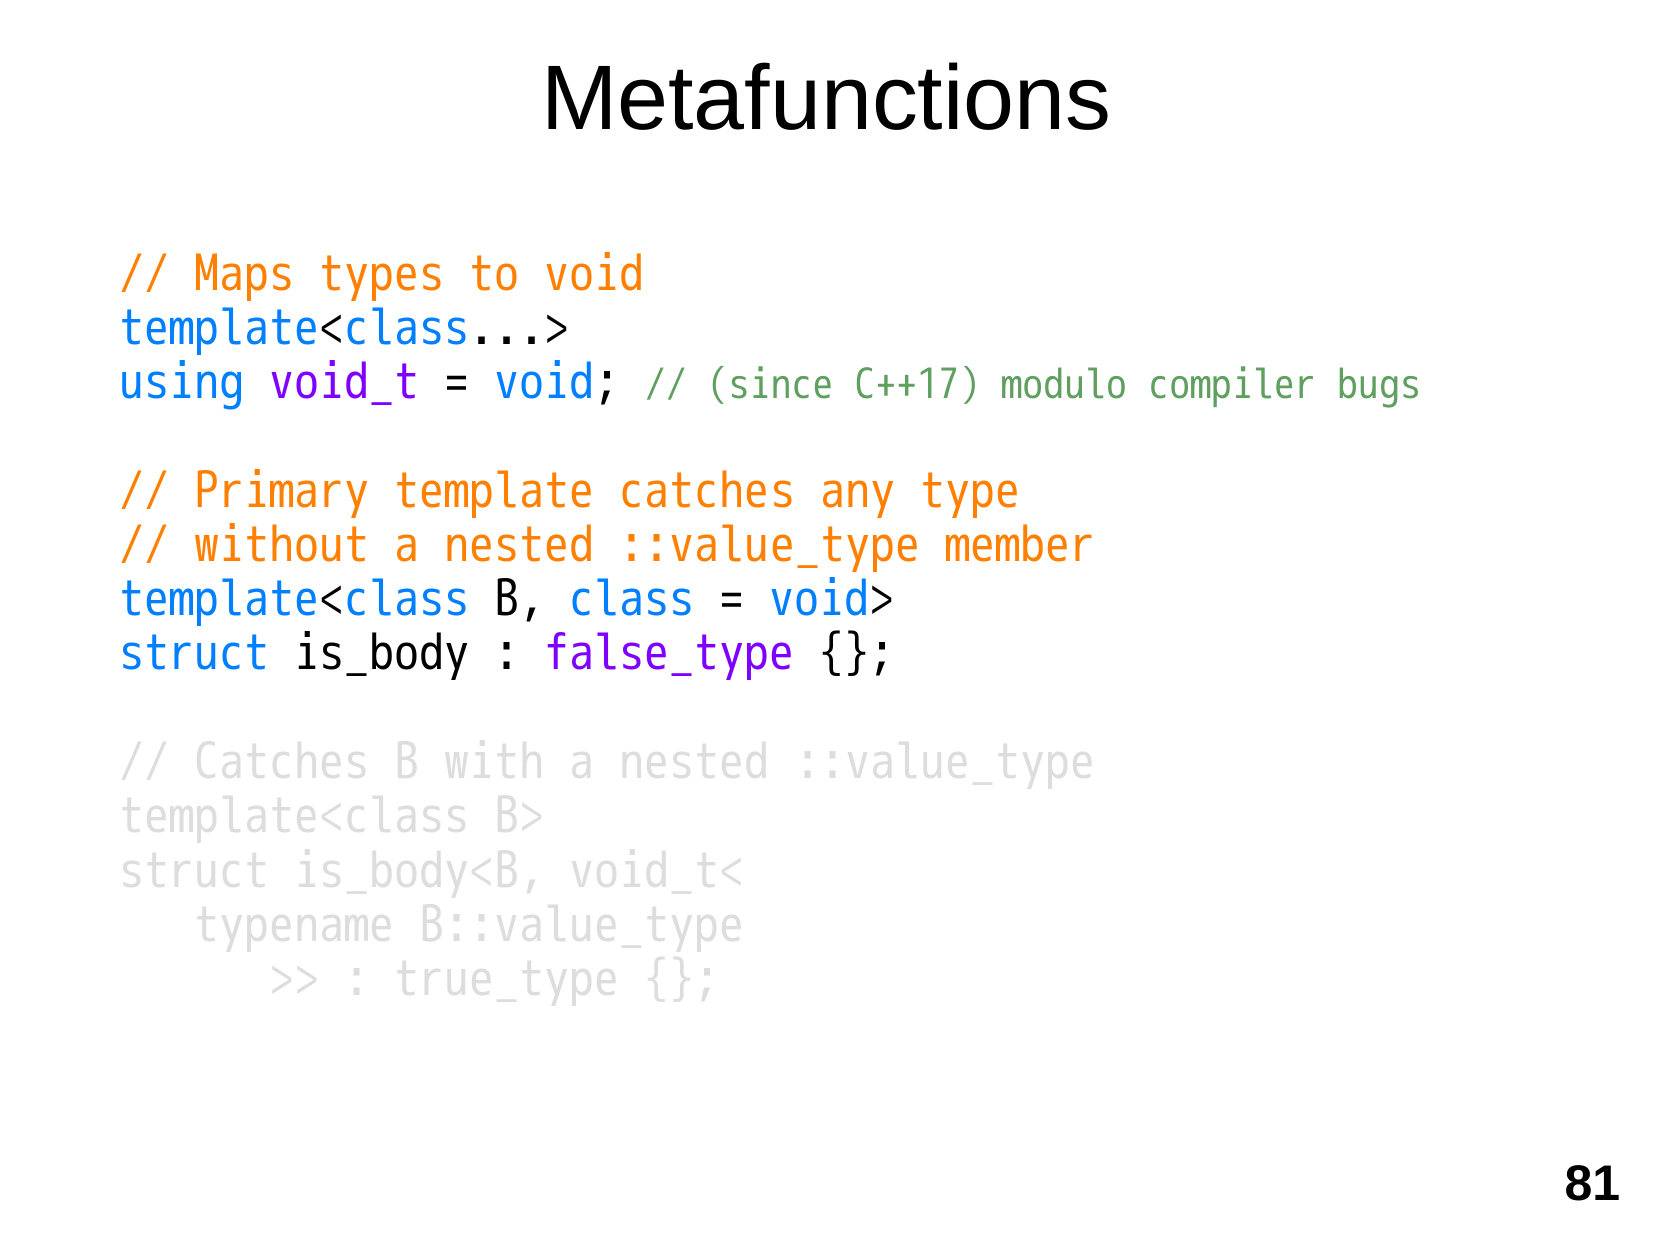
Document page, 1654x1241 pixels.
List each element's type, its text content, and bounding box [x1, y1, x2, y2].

title Metafunctions [82, 15, 1571, 181]
text_box // Maps types to void template<class...> using void_t = void; // (since C++17) modulo compiler bugs // Primary template catches any type // without a nested ::value_type member template<class B, class = void> struct is_body : false_type {}; // Catches B with a nested ::value_type template<class B> struct is_body<B, void_t< typename B::value_type >> : true_type {}; [104, 240, 1575, 1156]
